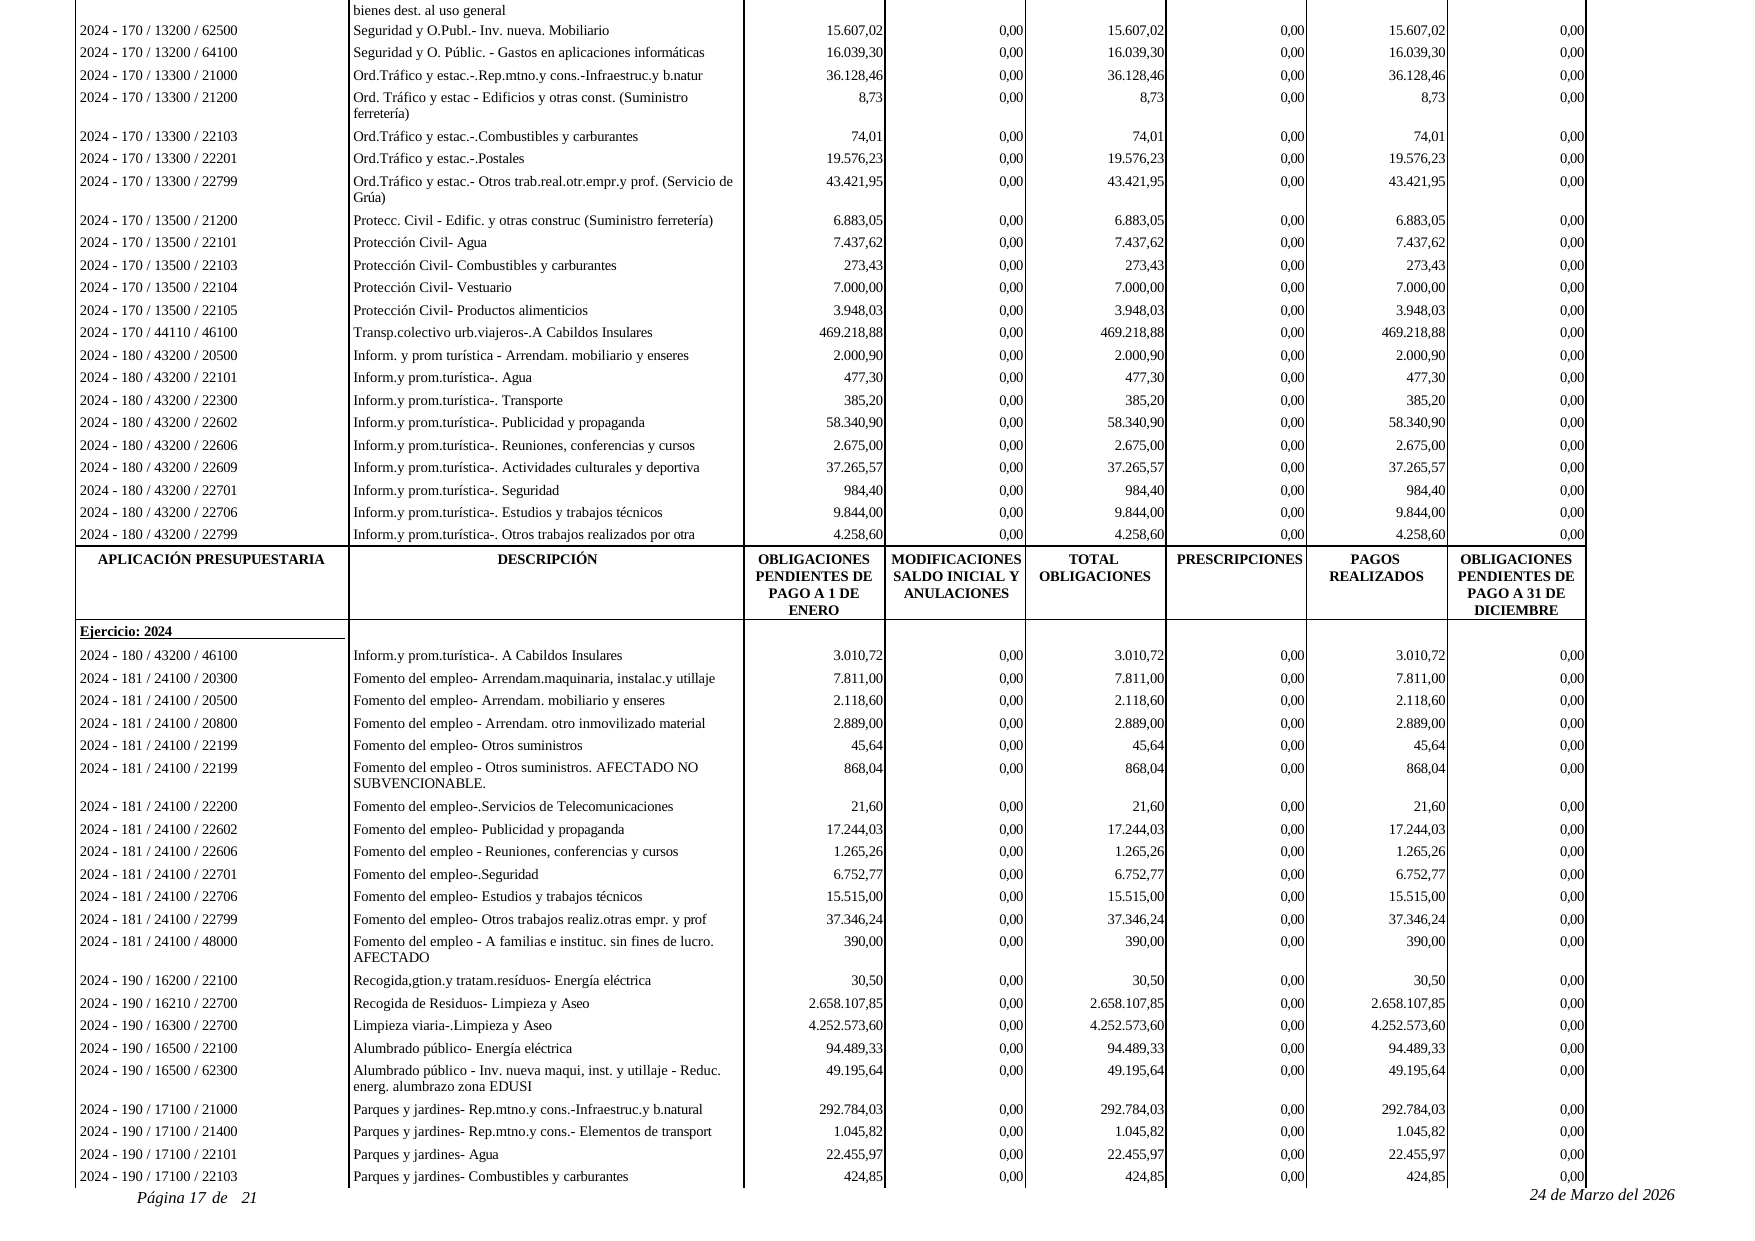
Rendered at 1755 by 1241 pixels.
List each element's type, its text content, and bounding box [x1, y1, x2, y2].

table_cell 0,00 [1448, 64, 1585, 86]
table_cell 2024 - 170 / 13300 / 21000 [76, 64, 348, 86]
table_cell 0,00 [1167, 276, 1306, 299]
table_cell 0,00 [1167, 818, 1306, 841]
table_cell 0,00 [1448, 86, 1585, 125]
table_cell 8,73 [1307, 86, 1447, 125]
table_cell 0,00 [1167, 796, 1306, 818]
table_cell 0,00 [1448, 818, 1585, 841]
table_cell 0,00 [1167, 321, 1306, 344]
table_cell Fomento del empleo - Arrendam. otro inmovilizado material [350, 712, 743, 734]
table_cell 0,00 [886, 735, 1025, 757]
table_cell Fomento del empleo- Publicidad y propaganda [350, 818, 743, 841]
table_cell 2024 - 170 / 13300 / 22103 [76, 125, 348, 148]
table_cell 0,00 [1167, 1098, 1306, 1121]
table_cell 2024 - 170 / 44110 / 46100 [76, 321, 348, 344]
table_cell 0,00 [1448, 735, 1585, 757]
table_cell 2.000,90 [745, 344, 884, 366]
table_cell 2024 - 170 / 13500 / 22101 [76, 231, 348, 254]
table_cell 0,00 [886, 757, 1025, 796]
table_cell 0,00 [1167, 863, 1306, 886]
table_cell 0,00 [1167, 524, 1306, 545]
table_cell 2024 - 181 / 24100 / 22799 [76, 908, 348, 931]
table_cell 21,60 [1307, 796, 1447, 818]
table_cell Alumbrado público- Energía eléctrica [350, 1037, 743, 1059]
table_cell 273,43 [1026, 254, 1165, 276]
table_cell 0,00 [1448, 992, 1585, 1014]
table_cell Fomento del empleo- Estudios y trabajos técnicos [350, 886, 743, 908]
table_cell 74,01 [1307, 125, 1447, 148]
table_cell 0,00 [1167, 886, 1306, 908]
table_cell 0,00 [886, 1121, 1025, 1143]
table_cell Fomento del empleo- Arrendam. mobiliario y enseres [350, 690, 743, 712]
table_cell 477,30 [745, 366, 884, 389]
table_cell 0,00 [1448, 456, 1585, 479]
table_cell 22.455,97 [745, 1143, 884, 1166]
table_cell 0,00 [1448, 321, 1585, 344]
table_cell 477,30 [1026, 366, 1165, 389]
table_cell 0,00 [1167, 254, 1306, 276]
table_cell 3.948,03 [1307, 299, 1447, 321]
table_cell 2024 - 170 / 13500 / 22103 [76, 254, 348, 276]
table_cell 868,04 [1026, 757, 1165, 796]
table_cell 36.128,46 [1026, 64, 1165, 86]
table_cell Ejercicio: 2024 [76, 620, 348, 643]
table_cell 36.128,46 [745, 64, 884, 86]
table_cell 9.844,00 [745, 501, 884, 524]
table_cell 2024 - 190 / 16500 / 22100 [76, 1037, 348, 1059]
table_cell 2024 - 170 / 13300 / 22799 [76, 170, 348, 209]
table_cell 1.045,82 [1026, 1121, 1165, 1143]
table_cell 6.752,77 [1307, 863, 1447, 886]
table_cell 0,00 [1448, 170, 1585, 209]
table_cell Fomento del empleo - Reuniones, conferencias y cursos [350, 841, 743, 863]
table_cell 6.883,05 [745, 209, 884, 231]
table_cell 0,00 [1448, 1143, 1585, 1166]
table_cell 0,00 [886, 886, 1025, 908]
table_cell 385,20 [1307, 389, 1447, 411]
table_cell 0,00 [1167, 992, 1306, 1014]
table_cell 0,00 [1448, 344, 1585, 366]
table_cell 15.607,02 [1026, 19, 1165, 41]
table_cell 19.576,23 [745, 148, 884, 170]
table_cell 0,00 [1167, 501, 1306, 524]
table_cell Recogida de Residuos- Limpieza y Aseo [350, 992, 743, 1014]
table_cell 2024 - 190 / 17100 / 21400 [76, 1121, 348, 1143]
table_cell 0,00 [1448, 643, 1585, 667]
table_cell 1.045,82 [1307, 1121, 1447, 1143]
table_cell 0,00 [1448, 1037, 1585, 1059]
table_cell 15.515,00 [745, 886, 884, 908]
table_cell 0,00 [1167, 389, 1306, 411]
table_cell [745, 620, 884, 643]
table_cell 0,00 [886, 841, 1025, 863]
table_cell 0,00 [1448, 712, 1585, 734]
table_cell 2024 - 180 / 43200 / 22799 [76, 524, 348, 545]
table_cell 0,00 [1167, 366, 1306, 389]
table_cell Protección Civil- Vestuario [350, 276, 743, 299]
table_cell 292.784,03 [745, 1098, 884, 1121]
table_cell 2024 - 190 / 16200 / 22100 [76, 970, 348, 992]
table_cell 2.658.107,85 [1026, 992, 1165, 1014]
table_cell 469.218,88 [1026, 321, 1165, 344]
table_cell 9.844,00 [1026, 501, 1165, 524]
table_cell Fomento del empleo-.Servicios de Telecomunicaciones [350, 796, 743, 818]
table_cell Parques y jardines- Agua [350, 1143, 743, 1166]
table_cell 0,00 [1167, 64, 1306, 86]
table_cell 0,00 [886, 796, 1025, 818]
table_cell Seguridad y O. Públic. - Gastos en aplicaciones informáticas [350, 41, 743, 64]
table_cell 0,00 [1448, 366, 1585, 389]
table_cell 424,85 [745, 1166, 884, 1188]
table_cell 2024 - 190 / 16210 / 22700 [76, 992, 348, 1014]
table_cell 37.346,24 [1307, 908, 1447, 931]
table_cell 390,00 [1307, 931, 1447, 969]
table_cell 19.576,23 [1307, 148, 1447, 170]
table_cell 0,00 [886, 41, 1025, 64]
table_cell 2024 - 180 / 43200 / 22706 [76, 501, 348, 524]
table_cell 2024 - 181 / 24100 / 22199 [76, 735, 348, 757]
table_cell 0,00 [886, 908, 1025, 931]
table_cell 94.489,33 [745, 1037, 884, 1059]
table_cell 2024 - 190 / 17100 / 22103 [76, 1166, 348, 1188]
table_cell 0,00 [1448, 1060, 1585, 1098]
table_cell 0,00 [1448, 863, 1585, 886]
table_cell 2024 - 170 / 13500 / 22104 [76, 276, 348, 299]
table_cell 45,64 [745, 735, 884, 757]
table_cell 0,00 [886, 1143, 1025, 1166]
table_cell 49.195,64 [1307, 1060, 1447, 1098]
table_cell 2024 - 181 / 24100 / 22706 [76, 886, 348, 908]
table_cell 0,00 [886, 818, 1025, 841]
table_cell 0,00 [1448, 524, 1585, 545]
table_cell 6.883,05 [1307, 209, 1447, 231]
table_cell 0,00 [1448, 0, 1585, 19]
table_cell 0,00 [886, 209, 1025, 231]
table_cell 43.421,95 [1307, 170, 1447, 209]
table_cell 0,00 [1448, 931, 1585, 969]
table_cell 4.252.573,60 [745, 1015, 884, 1037]
table_cell Protección Civil- Productos alimenticios [350, 299, 743, 321]
table_cell 0,00 [886, 1166, 1025, 1188]
table_cell Fomento del empleo - A familias e instituc. sin fines de lucro. AFECTADO [350, 931, 743, 969]
table_cell Protección Civil- Agua [350, 231, 743, 254]
table_cell 8,73 [1026, 86, 1165, 125]
table_cell 390,00 [745, 931, 884, 969]
table_header DESCRIPCIÓN [350, 547, 743, 619]
table_cell 0,00 [1167, 667, 1306, 689]
table_cell 292.784,03 [1307, 1098, 1447, 1121]
table_cell Parques y jardines- Rep.mtno.y cons.-Infraestruc.y b.natural [350, 1098, 743, 1121]
table_cell 37.265,57 [1026, 456, 1165, 479]
table_cell 0,00 [1448, 19, 1585, 41]
table_cell 0,00 [886, 389, 1025, 411]
table_cell Inform.y prom.turística-. Seguridad [350, 479, 743, 501]
table_cell 4.252.573,60 [1026, 1015, 1165, 1037]
table_cell 15.607,02 [745, 19, 884, 41]
table_cell 0,00 [1448, 757, 1585, 796]
table_cell 385,20 [1026, 389, 1165, 411]
table_cell 0,00 [1167, 757, 1306, 796]
table_cell 0,00 [1448, 479, 1585, 501]
table_cell 16.039,30 [1026, 41, 1165, 64]
table_cell 0,00 [886, 434, 1025, 456]
table_cell 45,64 [1026, 735, 1165, 757]
table_cell 21,60 [1026, 796, 1165, 818]
table_cell 22.455,97 [1307, 1143, 1447, 1166]
table_cell 0,00 [886, 19, 1025, 41]
table_cell 2.889,00 [745, 712, 884, 734]
table_cell Seguridad y O.Publ.- Inv. nueva. Mobiliario [350, 19, 743, 41]
table_cell Parques y jardines- Rep.mtno.y cons.- Elementos de transport [350, 1121, 743, 1143]
table_cell 2.889,00 [1026, 712, 1165, 734]
table_cell Fomento del empleo- Otros suministros [350, 735, 743, 757]
table_cell 0,00 [1448, 970, 1585, 992]
table_cell Ord.Tráfico y estac.-.Rep.mtno.y cons.-Infraestruc.y b.natur [350, 64, 743, 86]
table_cell 3.010,72 [1307, 643, 1447, 667]
table_cell 17.244,03 [1026, 818, 1165, 841]
table_cell 45,64 [1307, 735, 1447, 757]
table_cell 7.811,00 [745, 667, 884, 689]
table_cell 2024 - 190 / 16500 / 62300 [76, 1060, 348, 1098]
table_cell 16.039,30 [745, 41, 884, 64]
table_cell 0,00 [886, 643, 1025, 667]
table_cell 43.421,95 [745, 170, 884, 209]
table_cell 0,00 [886, 299, 1025, 321]
table_cell 94.489,33 [1307, 1037, 1447, 1059]
table_cell 15.607,02 [1307, 19, 1447, 41]
table_cell 0,00 [1167, 735, 1306, 757]
table_cell 0,00 [1448, 796, 1585, 818]
table_cell 0,00 [1167, 1037, 1306, 1059]
table_cell Recogida,gtion.y tratam.resíduos- Energía eléctrica [350, 970, 743, 992]
table_cell 7.437,62 [1307, 231, 1447, 254]
table_cell 2024 - 181 / 24100 / 22701 [76, 863, 348, 886]
table_cell [886, 0, 1025, 19]
table_cell 7.437,62 [1026, 231, 1165, 254]
table_cell 74,01 [745, 125, 884, 148]
table_cell [1026, 0, 1165, 19]
table_cell 3.010,72 [1026, 643, 1165, 667]
table_cell Inform.y prom.turística-. Publicidad y propaganda [350, 411, 743, 434]
table_cell 0,00 [886, 863, 1025, 886]
table_cell 0,00 [1448, 690, 1585, 712]
table_cell 0,00 [1167, 1060, 1306, 1098]
table_cell 2024 - 180 / 43200 / 22609 [76, 456, 348, 479]
table_cell 0,00 [886, 1037, 1025, 1059]
table_cell 0,00 [1167, 1143, 1306, 1166]
table_cell 2024 - 190 / 16300 / 22700 [76, 1015, 348, 1037]
table_header OBLIGACIONES PENDIENTES DE PAGO A 31 DE DICIEMBRE [1448, 547, 1585, 619]
table_cell 0,00 [1167, 299, 1306, 321]
table_cell 2024 - 181 / 24100 / 22200 [76, 796, 348, 818]
table_cell 0,00 [1167, 41, 1306, 64]
table_cell 3.948,03 [745, 299, 884, 321]
table_cell 0,00 [886, 1015, 1025, 1037]
table_cell 984,40 [745, 479, 884, 501]
table_cell 37.265,57 [745, 456, 884, 479]
table_cell 4.252.573,60 [1307, 1015, 1447, 1037]
table_cell 0,00 [886, 479, 1025, 501]
table_cell 37.346,24 [745, 908, 884, 931]
table_cell 58.340,90 [1307, 411, 1447, 434]
table_cell 2024 - 180 / 43200 / 46100 [76, 643, 348, 667]
table_header PAGOS REALIZADOS [1307, 547, 1447, 619]
table_cell 49.195,64 [745, 1060, 884, 1098]
table_cell 4.258,60 [1026, 524, 1165, 545]
table_cell 0,00 [886, 712, 1025, 734]
table_cell Inform.y prom.turística-. A Cabildos Insulares [350, 643, 743, 667]
table_cell 0,00 [886, 1098, 1025, 1121]
table_cell 0,00 [1448, 667, 1585, 689]
table_cell 0,00 [886, 86, 1025, 125]
table_cell Fomento del empleo- Otros trabajos realiz.otras empr. y prof [350, 908, 743, 931]
table_cell 2024 - 180 / 43200 / 22701 [76, 479, 348, 501]
table_cell 2024 - 181 / 24100 / 20300 [76, 667, 348, 689]
table_cell 2024 - 180 / 43200 / 22300 [76, 389, 348, 411]
table_cell 0,00 [886, 501, 1025, 524]
table_cell 2024 - 180 / 43200 / 22606 [76, 434, 348, 456]
table_cell 0,00 [886, 254, 1025, 276]
table_cell 0,00 [886, 276, 1025, 299]
table_cell 30,50 [1026, 970, 1165, 992]
table_cell [76, 0, 348, 19]
table_cell 424,85 [1026, 1166, 1165, 1188]
table_cell 2024 - 170 / 13200 / 62500 [76, 19, 348, 41]
table_cell 0,00 [1167, 86, 1306, 125]
table_cell 385,20 [745, 389, 884, 411]
table_cell [1307, 0, 1447, 19]
table_cell 2.118,60 [745, 690, 884, 712]
table_cell 94.489,33 [1026, 1037, 1165, 1059]
table_cell Alumbrado público - Inv. nueva maqui, inst. y utillaje - Reduc. energ. alumbrazo zona EDUSI [350, 1060, 743, 1098]
table_cell 0,00 [886, 64, 1025, 86]
table_cell Ord. Tráfico y estac - Edificios y otras const. (Suministro ferretería) [350, 86, 743, 125]
table_cell 477,30 [1307, 366, 1447, 389]
table_cell 0,00 [1448, 209, 1585, 231]
table_cell 0,00 [886, 524, 1025, 545]
table_cell 0,00 [1167, 931, 1306, 969]
table_cell [886, 620, 1025, 643]
table_cell 58.340,90 [1026, 411, 1165, 434]
table_cell 0,00 [1448, 841, 1585, 863]
table_cell 0,00 [1167, 411, 1306, 434]
table_cell 2024 - 170 / 13300 / 21200 [76, 86, 348, 125]
table_cell Inform.y prom.turística-. Otros trabajos realizados por otra [350, 524, 743, 545]
table_cell 0,00 [1448, 1166, 1585, 1188]
table_cell Fomento del empleo-.Seguridad [350, 863, 743, 886]
table_cell 0,00 [1167, 712, 1306, 734]
table_cell 0,00 [1167, 841, 1306, 863]
table_cell 0,00 [1448, 276, 1585, 299]
table_cell 2.675,00 [745, 434, 884, 456]
table_cell 37.346,24 [1026, 908, 1165, 931]
table_cell 30,50 [745, 970, 884, 992]
table_cell 2.658.107,85 [1307, 992, 1447, 1014]
table_cell 273,43 [745, 254, 884, 276]
table_cell 469.218,88 [1307, 321, 1447, 344]
table_cell 424,85 [1307, 1166, 1447, 1188]
table_cell 6.752,77 [1026, 863, 1165, 886]
table_cell Protecc. Civil - Edific. y otras construc (Suministro ferretería) [350, 209, 743, 231]
table_cell 0,00 [1448, 254, 1585, 276]
table_cell 43.421,95 [1026, 170, 1165, 209]
table_cell [1307, 620, 1447, 643]
table_cell 0,00 [1448, 148, 1585, 170]
table_cell bienes dest. al uso general [350, 0, 743, 19]
table_cell 2024 - 181 / 24100 / 22199 [76, 757, 348, 796]
table_cell 0,00 [1448, 1098, 1585, 1121]
table_cell 0,00 [1167, 479, 1306, 501]
table_cell 0,00 [886, 667, 1025, 689]
table_cell 15.515,00 [1307, 886, 1447, 908]
table_cell [1167, 620, 1306, 643]
table_cell 0,00 [886, 366, 1025, 389]
table_cell [1026, 620, 1165, 643]
table_cell 0,00 [1167, 434, 1306, 456]
table_cell 0,00 [886, 1060, 1025, 1098]
table_cell 1.045,82 [745, 1121, 884, 1143]
table_cell 16.039,30 [1307, 41, 1447, 64]
table_cell 390,00 [1026, 931, 1165, 969]
table_cell 2.675,00 [1307, 434, 1447, 456]
table_cell Inform.y prom.turística-. Reuniones, conferencias y cursos [350, 434, 743, 456]
table_cell 22.455,97 [1026, 1143, 1165, 1166]
table_cell Ord.Tráfico y estac.-.Combustibles y carburantes [350, 125, 743, 148]
table_cell 7.000,00 [1026, 276, 1165, 299]
table_cell 0,00 [886, 456, 1025, 479]
table_cell 3.948,03 [1026, 299, 1165, 321]
table_cell Inform.y prom.turística-. Agua [350, 366, 743, 389]
table_cell Inform.y prom.turística-. Actividades culturales y deportiva [350, 456, 743, 479]
table_cell 0,00 [1167, 344, 1306, 366]
table_cell 0,00 [886, 970, 1025, 992]
table_cell 0,00 [1448, 1121, 1585, 1143]
table_cell 0,00 [1167, 19, 1306, 41]
table_cell 0,00 [1167, 1166, 1306, 1188]
table_cell 7.437,62 [745, 231, 884, 254]
table_cell 4.258,60 [1307, 524, 1447, 545]
table_cell 0,00 [1167, 643, 1306, 667]
table_cell [1167, 0, 1306, 19]
table_cell 7.811,00 [1307, 667, 1447, 689]
table_cell 17.244,03 [745, 818, 884, 841]
table_cell 21,60 [745, 796, 884, 818]
table_cell 0,00 [1448, 886, 1585, 908]
table_cell 0,00 [1167, 148, 1306, 170]
table_cell 0,00 [886, 411, 1025, 434]
table_cell 0,00 [1448, 908, 1585, 931]
table_cell 0,00 [1167, 231, 1306, 254]
table_cell 0,00 [1167, 970, 1306, 992]
table_cell 74,01 [1026, 125, 1165, 148]
table_cell 3.010,72 [745, 643, 884, 667]
table_cell 292.784,03 [1026, 1098, 1165, 1121]
table_cell 0,00 [886, 992, 1025, 1014]
table_cell 2024 - 181 / 24100 / 22602 [76, 818, 348, 841]
table_cell 2024 - 181 / 24100 / 48000 [76, 931, 348, 969]
table_cell 0,00 [886, 690, 1025, 712]
table_cell 0,00 [1448, 389, 1585, 411]
table_cell 0,00 [886, 931, 1025, 969]
table_cell Protección Civil- Combustibles y carburantes [350, 254, 743, 276]
table_cell 0,00 [1448, 41, 1585, 64]
table_cell [350, 620, 743, 643]
table_cell 2024 - 170 / 13300 / 22201 [76, 148, 348, 170]
table_header APLICACIÓN PRESUPUESTARIA [76, 547, 348, 619]
table_header PRESCRIPCIONES [1167, 547, 1306, 619]
table_cell 7.000,00 [1307, 276, 1447, 299]
table_cell Ord.Tráfico y estac.- Otros trab.real.otr.empr.y prof. (Servicio de Grúa) [350, 170, 743, 209]
table_cell 0,00 [1448, 411, 1585, 434]
table_cell 0,00 [886, 344, 1025, 366]
table_cell 0,00 [1448, 299, 1585, 321]
table_cell 0,00 [1167, 1015, 1306, 1037]
table_cell 2.000,90 [1307, 344, 1447, 366]
table_cell 2024 - 190 / 17100 / 22101 [76, 1143, 348, 1166]
table_cell 0,00 [1448, 231, 1585, 254]
table_cell Parques y jardines- Combustibles y carburantes [350, 1166, 743, 1188]
table_cell 0,00 [886, 321, 1025, 344]
table_cell 2.889,00 [1307, 712, 1447, 734]
table_cell Inform.y prom.turística-. Estudios y trabajos técnicos [350, 501, 743, 524]
table_cell 2024 - 180 / 43200 / 22602 [76, 411, 348, 434]
table_cell 0,00 [1448, 501, 1585, 524]
table_cell 2024 - 170 / 13500 / 22105 [76, 299, 348, 321]
table_cell 2.000,90 [1026, 344, 1165, 366]
table_cell 2024 - 181 / 24100 / 22606 [76, 841, 348, 863]
table_cell 0,00 [1167, 170, 1306, 209]
table_cell 0,00 [1167, 125, 1306, 148]
table_cell 0,00 [1448, 125, 1585, 148]
table_cell Ord.Tráfico y estac.-.Postales [350, 148, 743, 170]
table_cell 4.258,60 [745, 524, 884, 545]
table_cell 0,00 [886, 231, 1025, 254]
table_cell 6.752,77 [745, 863, 884, 886]
table_cell 1.265,26 [745, 841, 884, 863]
table_cell Fomento del empleo- Arrendam.maquinaria, instalac.y utillaje [350, 667, 743, 689]
table_cell 2024 - 180 / 43200 / 22101 [76, 366, 348, 389]
table_cell 8,73 [745, 86, 884, 125]
table_cell 868,04 [745, 757, 884, 796]
table_cell 2024 - 170 / 13500 / 21200 [76, 209, 348, 231]
table_cell 15.515,00 [1026, 886, 1165, 908]
table_cell 984,40 [1307, 479, 1447, 501]
table_cell 0,00 [1167, 209, 1306, 231]
table_cell 2024 - 170 / 13200 / 64100 [76, 41, 348, 64]
table_cell [745, 0, 884, 19]
table_cell 19.576,23 [1026, 148, 1165, 170]
table_cell 58.340,90 [745, 411, 884, 434]
table_cell 0,00 [1167, 456, 1306, 479]
table_cell 0,00 [1448, 434, 1585, 456]
table_cell 2.118,60 [1026, 690, 1165, 712]
table_cell 0,00 [1448, 1015, 1585, 1037]
table_cell Inform. y prom turística - Arrendam. mobiliario y enseres [350, 344, 743, 366]
table_cell 0,00 [1167, 1121, 1306, 1143]
table_header MODIFICACIONES SALDO INICIAL Y ANULACIONES [886, 547, 1025, 619]
table_cell 2.675,00 [1026, 434, 1165, 456]
table_cell 868,04 [1307, 757, 1447, 796]
table_cell 0,00 [886, 125, 1025, 148]
table_cell 2024 - 180 / 43200 / 20500 [76, 344, 348, 366]
table_cell 17.244,03 [1307, 818, 1447, 841]
table_cell Transp.colectivo urb.viajeros-.A Cabildos Insulares [350, 321, 743, 344]
table_cell 2024 - 181 / 24100 / 20800 [76, 712, 348, 734]
table_cell 6.883,05 [1026, 209, 1165, 231]
table_cell 2024 - 181 / 24100 / 20500 [76, 690, 348, 712]
table_cell 1.265,26 [1026, 841, 1165, 863]
table_cell 2.118,60 [1307, 690, 1447, 712]
table_cell 36.128,46 [1307, 64, 1447, 86]
table_cell Fomento del empleo - Otros suministros. AFECTADO NO SUBVENCIONABLE. [350, 757, 743, 796]
table_cell [1448, 620, 1585, 643]
table_cell 30,50 [1307, 970, 1447, 992]
table_cell 0,00 [886, 148, 1025, 170]
table_cell 49.195,64 [1026, 1060, 1165, 1098]
table_cell 9.844,00 [1307, 501, 1447, 524]
table_cell 1.265,26 [1307, 841, 1447, 863]
table_cell 2.658.107,85 [745, 992, 884, 1014]
table_cell 37.265,57 [1307, 456, 1447, 479]
table_cell Limpieza viaria-.Limpieza y Aseo [350, 1015, 743, 1037]
table_cell 0,00 [1167, 908, 1306, 931]
table_cell 0,00 [1167, 690, 1306, 712]
table_cell 7.811,00 [1026, 667, 1165, 689]
table_cell 273,43 [1307, 254, 1447, 276]
table_cell 7.000,00 [745, 276, 884, 299]
table_cell Inform.y prom.turística-. Transporte [350, 389, 743, 411]
table_cell 469.218,88 [745, 321, 884, 344]
table_header TOTAL OBLIGACIONES [1026, 547, 1165, 619]
table_cell 0,00 [886, 170, 1025, 209]
table_cell 984,40 [1026, 479, 1165, 501]
table_header OBLIGACIONES PENDIENTES DE PAGO A 1 DE ENERO [745, 547, 884, 619]
table_cell 2024 - 190 / 17100 / 21000 [76, 1098, 348, 1121]
